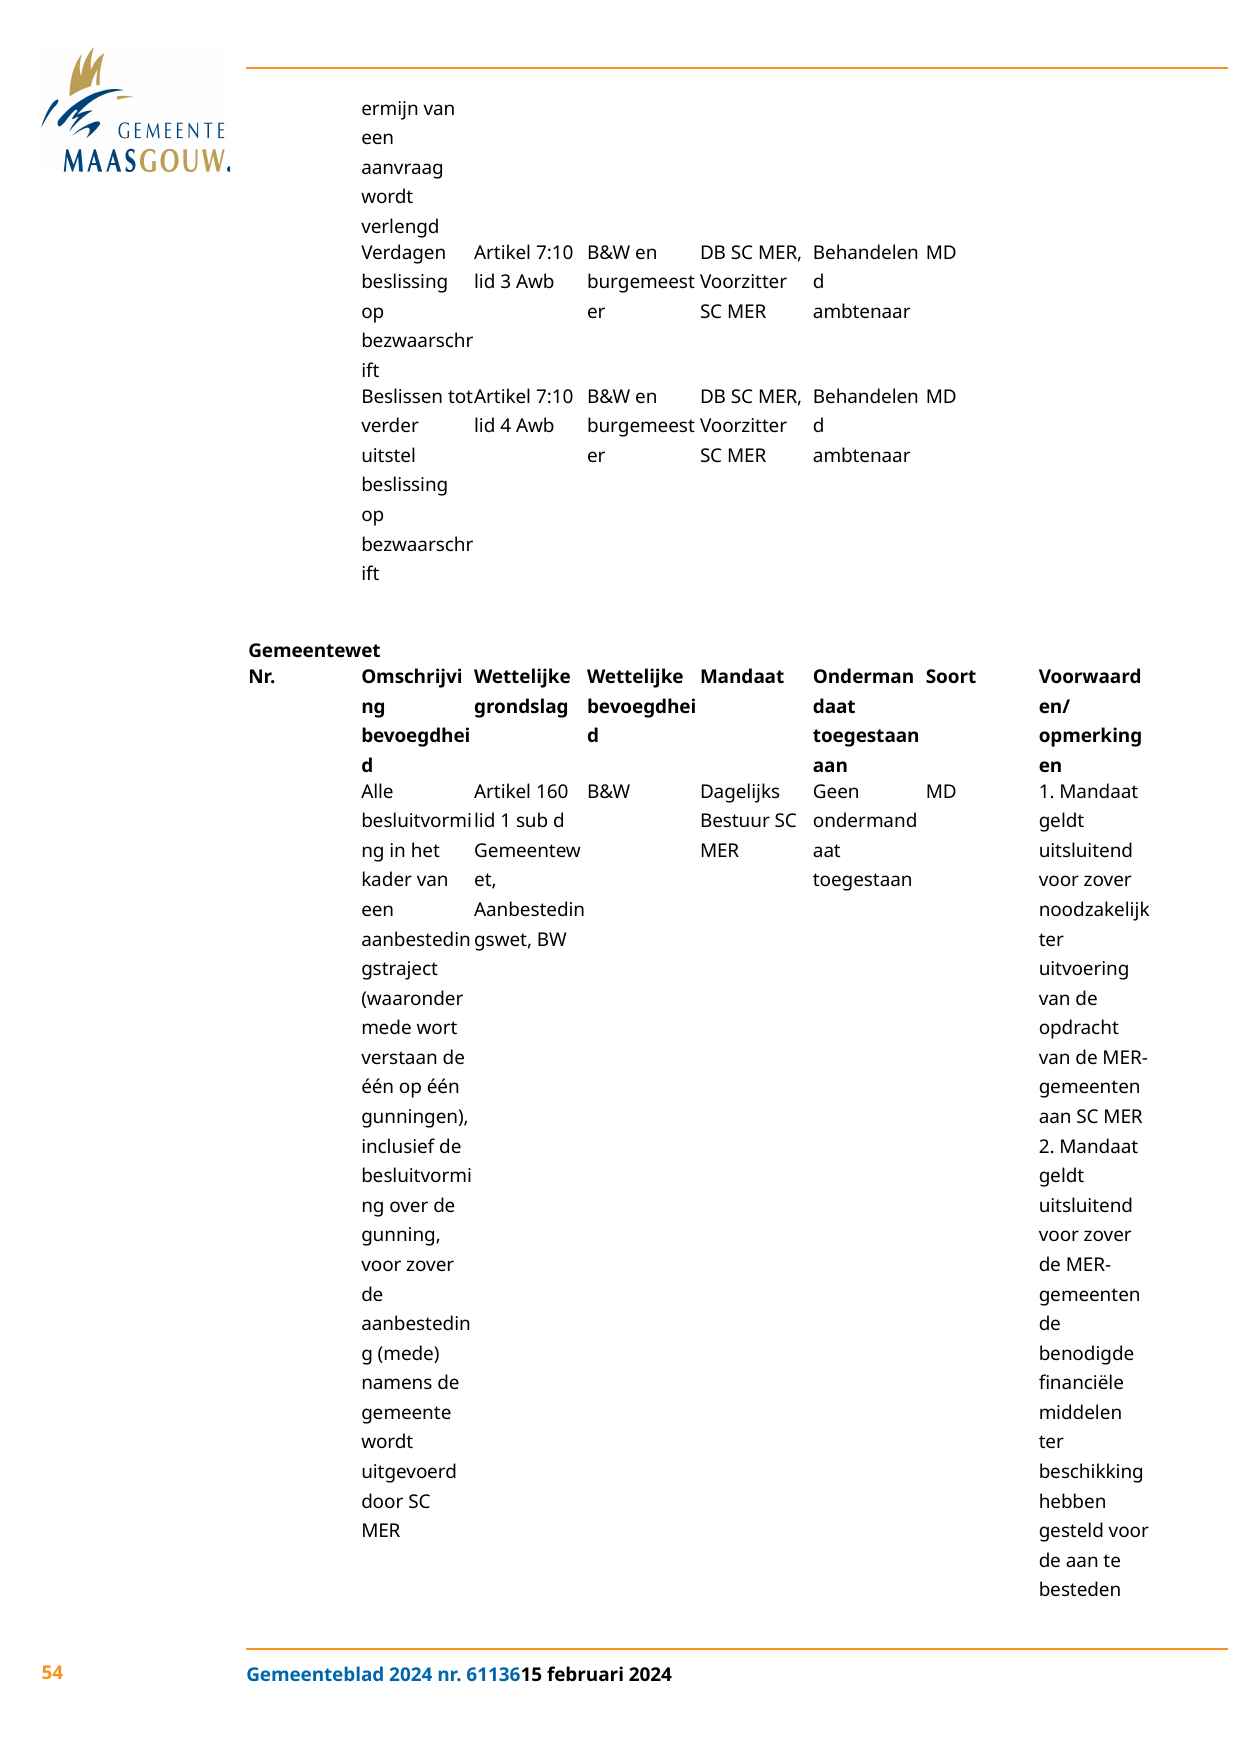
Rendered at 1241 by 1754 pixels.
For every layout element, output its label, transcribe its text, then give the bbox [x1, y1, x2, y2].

table_cell [926, 586, 1038, 612]
table_cell MD [926, 383, 1038, 586]
table_cell [1039, 383, 1152, 586]
table_cell [813, 95, 926, 239]
table_cell [813, 638, 926, 663]
table_cell Beslissen tot verder uitstel beslissing op bezwaarschrift [361, 383, 474, 586]
table_cell [1039, 95, 1152, 239]
table_cell Soort [926, 663, 1038, 778]
table_cell [813, 612, 926, 638]
table_cell [813, 586, 926, 612]
table_cell Verdagen beslissing op bezwaarschrift [361, 239, 474, 383]
table_cell [700, 638, 813, 663]
picture [41, 47, 231, 172]
table_cell [926, 638, 1038, 663]
table_cell Artikel 7:10 lid 3 Awb [474, 239, 587, 383]
table_cell Voorwaarden/opmerkingen [1039, 663, 1152, 778]
table_cell [700, 586, 813, 612]
table_cell [1039, 586, 1152, 612]
table_cell Dagelijks Bestuur SC MER [700, 778, 813, 1602]
table_cell Gemeentewet [248, 638, 474, 663]
table_cell [1039, 612, 1152, 638]
table_cell DB SC MER, Voorzitter SC MER [700, 239, 813, 383]
table_cell [926, 95, 1038, 239]
table_cell Geen ondermandaat toegestaan [813, 778, 926, 1602]
table_cell ermijn van een aanvraag wordt verlengd [361, 95, 474, 239]
table_cell Wettelijke grondslag [474, 663, 587, 778]
table_cell Nr. [248, 663, 361, 778]
table_cell DB SC MER, Voorzitter SC MER [700, 383, 813, 586]
table_cell [248, 95, 361, 239]
table_cell Omschrijving bevoegdheid [361, 663, 474, 778]
table_cell Artikel 160 lid 1 sub d Gemeentewet, Aanbestedingswet, BW [474, 778, 587, 1602]
table_cell Artikel 7:10 lid 4 Awb [474, 383, 587, 586]
table_cell [587, 612, 700, 638]
table_cell [248, 612, 361, 638]
table_cell [700, 612, 813, 638]
table_cell Alle besluitvorming in het kader van een aanbestedingstraject (waaronder mede wort verstaan de één op één gunningen), inclusief de besluitvorming over de gunning, voor zover de aanbesteding (mede) namens de gemeente wordt uitgevoerd door SC MER [361, 778, 474, 1602]
table_cell [587, 638, 700, 663]
table_cell [587, 586, 700, 612]
table_cell [248, 239, 361, 383]
table_cell Wettelijke bevoegdheid [587, 663, 700, 778]
table_cell [248, 586, 361, 612]
table_cell MD [926, 239, 1038, 383]
table_cell [587, 95, 700, 239]
table_cell Behandelend ambtenaar [813, 239, 926, 383]
table_cell Ondermandaat toegestaan aan [813, 663, 926, 778]
table_cell 1. Mandaat geldt uitsluitend voor zover noodzakelijk ter uitvoering van de opdracht van de MER-gemeenten aan SC MER 2. Mandaat geldt uitsluitend voor zover de MER-gemeenten de benodigde financiële middelen ter beschikking hebben gesteld voor de aan te besteden [1039, 778, 1152, 1602]
table_cell MD [926, 778, 1038, 1602]
table_cell B&W [587, 778, 700, 1602]
table_cell [1039, 239, 1152, 383]
table_cell [361, 612, 474, 638]
table_cell [926, 612, 1038, 638]
table_cell [248, 383, 361, 586]
table_cell [248, 778, 361, 1602]
table_cell Behandelend ambtenaar [813, 383, 926, 586]
table_cell [361, 586, 474, 612]
table_cell [474, 586, 587, 612]
table_cell B&W en burgemeester [587, 239, 700, 383]
table_cell [474, 95, 587, 239]
table_cell [1039, 638, 1152, 663]
table_cell [474, 638, 587, 663]
table_cell [474, 612, 587, 638]
table_cell B&W en burgemeester [587, 383, 700, 586]
table_cell [700, 95, 813, 239]
table_cell Mandaat [700, 663, 813, 778]
